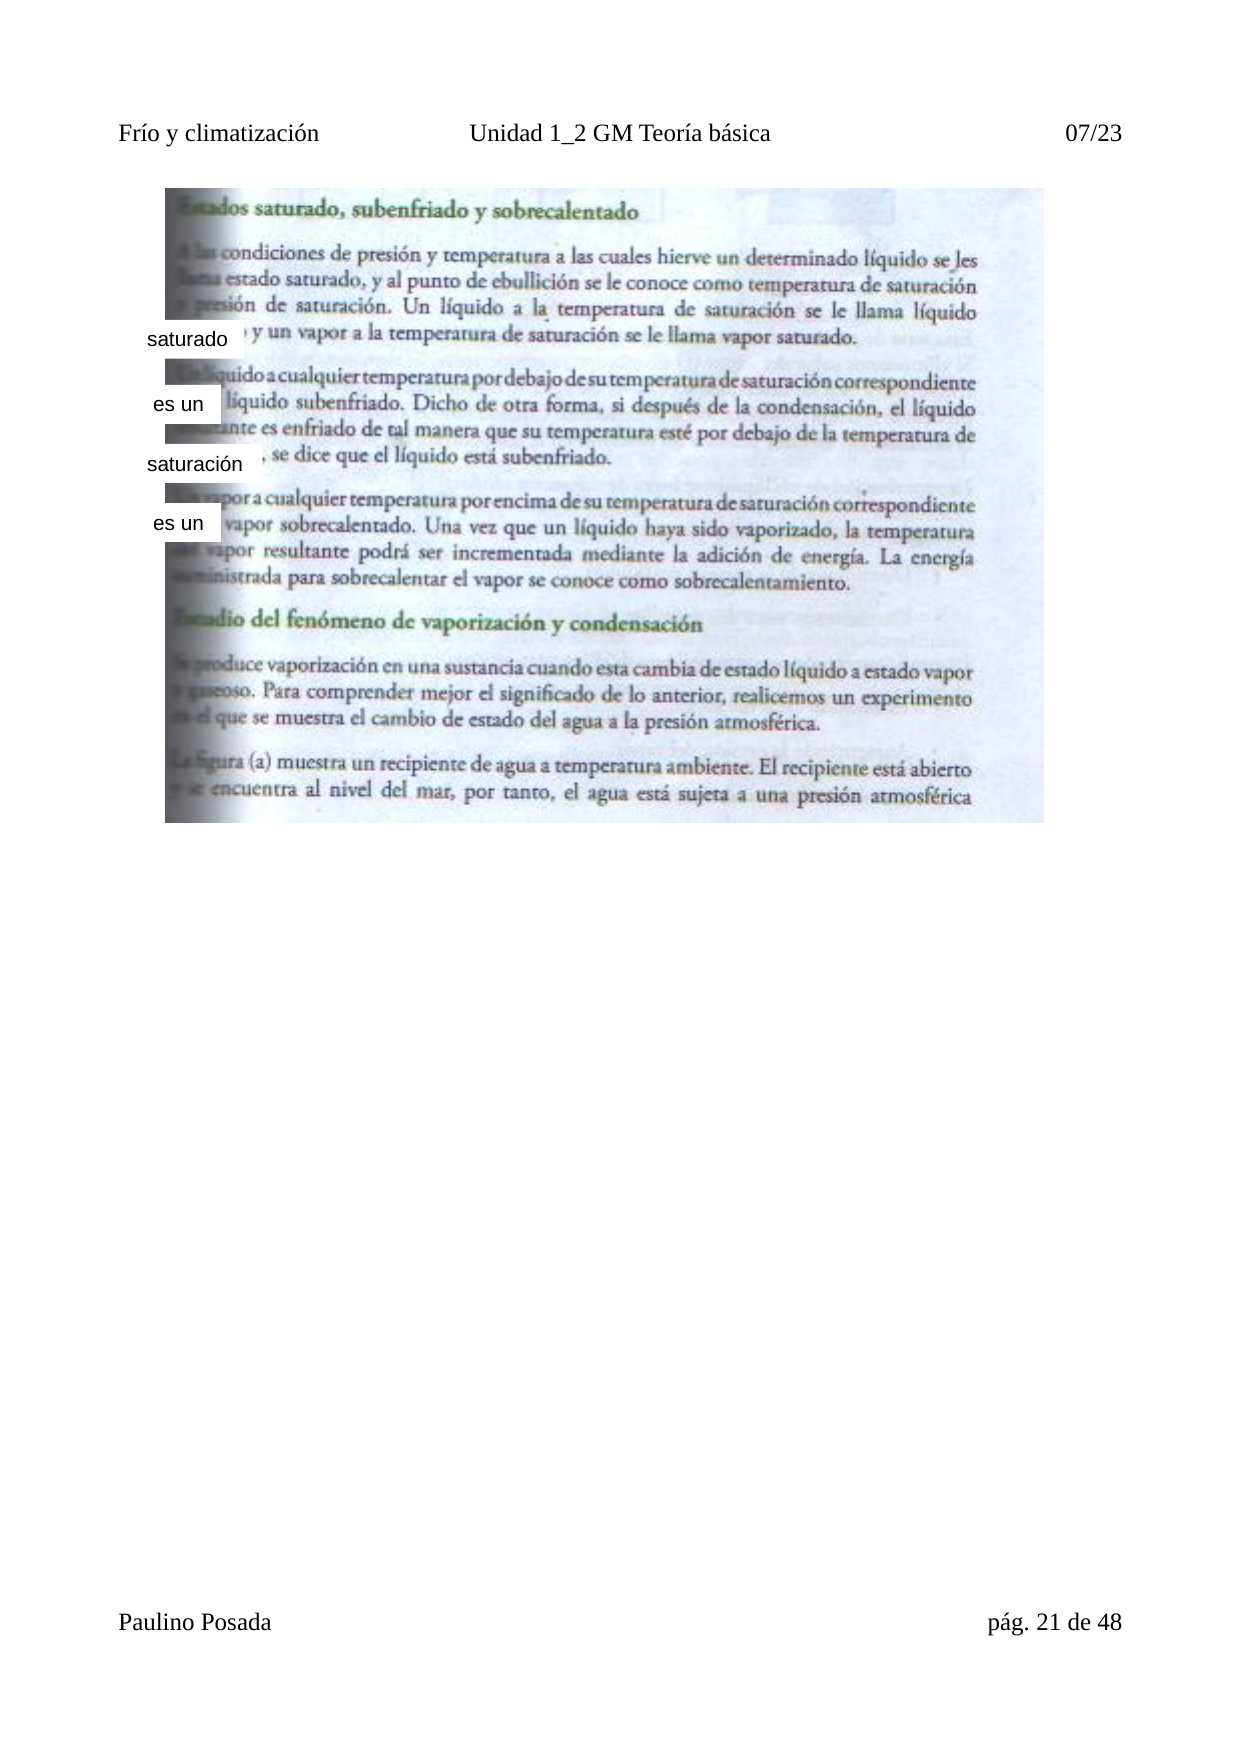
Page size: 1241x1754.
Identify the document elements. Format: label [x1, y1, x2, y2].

picture [165, 188, 1044, 823]
